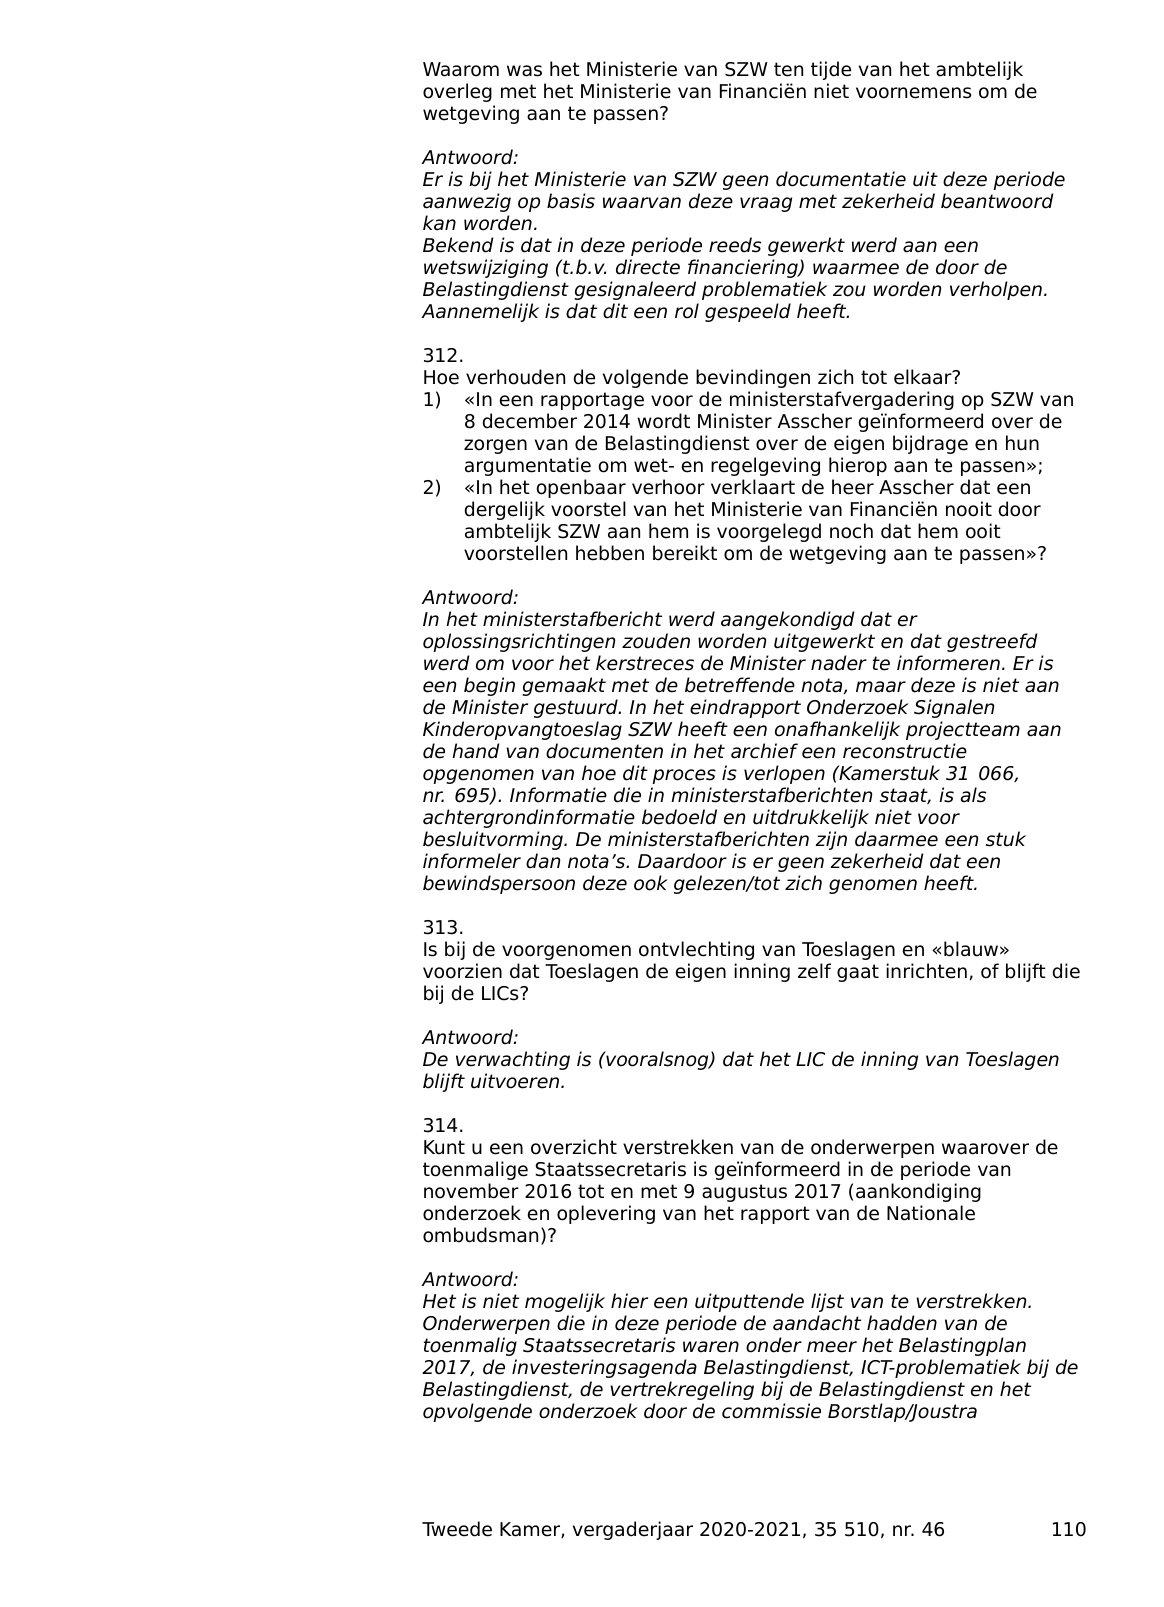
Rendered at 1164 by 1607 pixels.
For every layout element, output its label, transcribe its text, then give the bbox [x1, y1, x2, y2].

text 314. [422, 1115, 1087, 1137]
text Bekend is dat in deze periode reeds gewerkt werd aan een wetswijziging (t.b.v. directe financiering) waarmee de door de Belastingdienst gesignaleerd problematiek zou worden verholpen. [422, 235, 1087, 301]
text Hoe verhouden de volgende bevindingen zich tot elkaar? [422, 367, 1087, 389]
text De verwachting is (vooralsnog) dat het LIC de inning van Toeslagen blijft uitvoeren. [422, 1049, 1087, 1093]
text Aannemelijk is dat dit een rol gespeeld heeft. [422, 301, 1087, 323]
text Waarom was het Ministerie van SZW ten tijde van het ambtelijk overleg met het Ministerie van Financiën niet voornemens om de wetgeving aan te passen? [422, 59, 1087, 125]
text Antwoord: [422, 147, 1087, 169]
text 313. [422, 917, 1087, 939]
text Er is bij het Ministerie van SZW geen documentatie uit deze periode aanwezig op basis waarvan deze vraag met zekerheid beantwoord kan worden. [422, 169, 1087, 235]
text 1) «In een rapportage voor de ministerstafvergadering op SZW van 8 december 2014 wordt Minister Asscher geïnformeerd over de zorgen van de Belastingdienst over de eigen bijdrage en hun argumentatie om wet- en regelgeving hierop aan te passen»; [422, 389, 1087, 477]
text Antwoord: [422, 1027, 1087, 1049]
text Het is niet mogelijk hier een uitputtende lijst van te verstrekken. Onderwerpen die in deze periode de aandacht hadden van de toenmalig Staatssecretaris waren onder meer het Belastingplan 2017, de investeringsagenda Belastingdienst, ICT-problematiek bij de Belastingdienst, de vertrekregeling bij de Belastingdienst en het opvolgende onderzoek door de commissie Borstlap/Joustra [422, 1291, 1087, 1423]
text Is bij de voorgenomen ontvlechting van Toeslagen en «blauw» voorzien dat Toeslagen de eigen inning zelf gaat inrichten, of blijft die bij de LICs? [422, 939, 1087, 1005]
text 2) «In het openbaar verhoor verklaart de heer Asscher dat een dergelijk voorstel van het Ministerie van Financiën nooit door ambtelijk SZW aan hem is voorgelegd noch dat hem ooit voorstellen hebben bereikt om de wetgeving aan te passen»? [422, 477, 1087, 565]
text Kunt u een overzicht verstrekken van de onderwerpen waarover de toenmalige Staatssecretaris is geïnformeerd in de periode van november 2016 tot en met 9 augustus 2017 (aankondiging onderzoek en oplevering van het rapport van de Nationale ombudsman)? [422, 1137, 1087, 1247]
text In het ministerstafbericht werd aangekondigd dat er oplossingsrichtingen zouden worden uitgewerkt en dat gestreefd werd om voor het kerstreces de Minister nader te informeren. Er is een begin gemaakt met de betreffende nota, maar deze is niet aan de Minister gestuurd. In het eindrapport Onderzoek Signalen Kinderopvangtoeslag SZW heeft een onafhankelijk projectteam aan de hand van documenten in het archief een reconstructie opgenomen van hoe dit proces is verlopen (Kamerstuk 31 066, nr. 695). Informatie die in ministerstafberichten staat, is als achtergrondinformatie bedoeld en uitdrukkelijk niet voor besluitvorming. De ministerstafberichten zijn daarmee een stuk informeler dan nota’s. Daardoor is er geen zekerheid dat een bewindspersoon deze ook gelezen/tot zich genomen heeft. [422, 609, 1087, 895]
text 312. [422, 345, 1087, 367]
text Antwoord: [422, 587, 1087, 609]
text Antwoord: [422, 1269, 1087, 1291]
